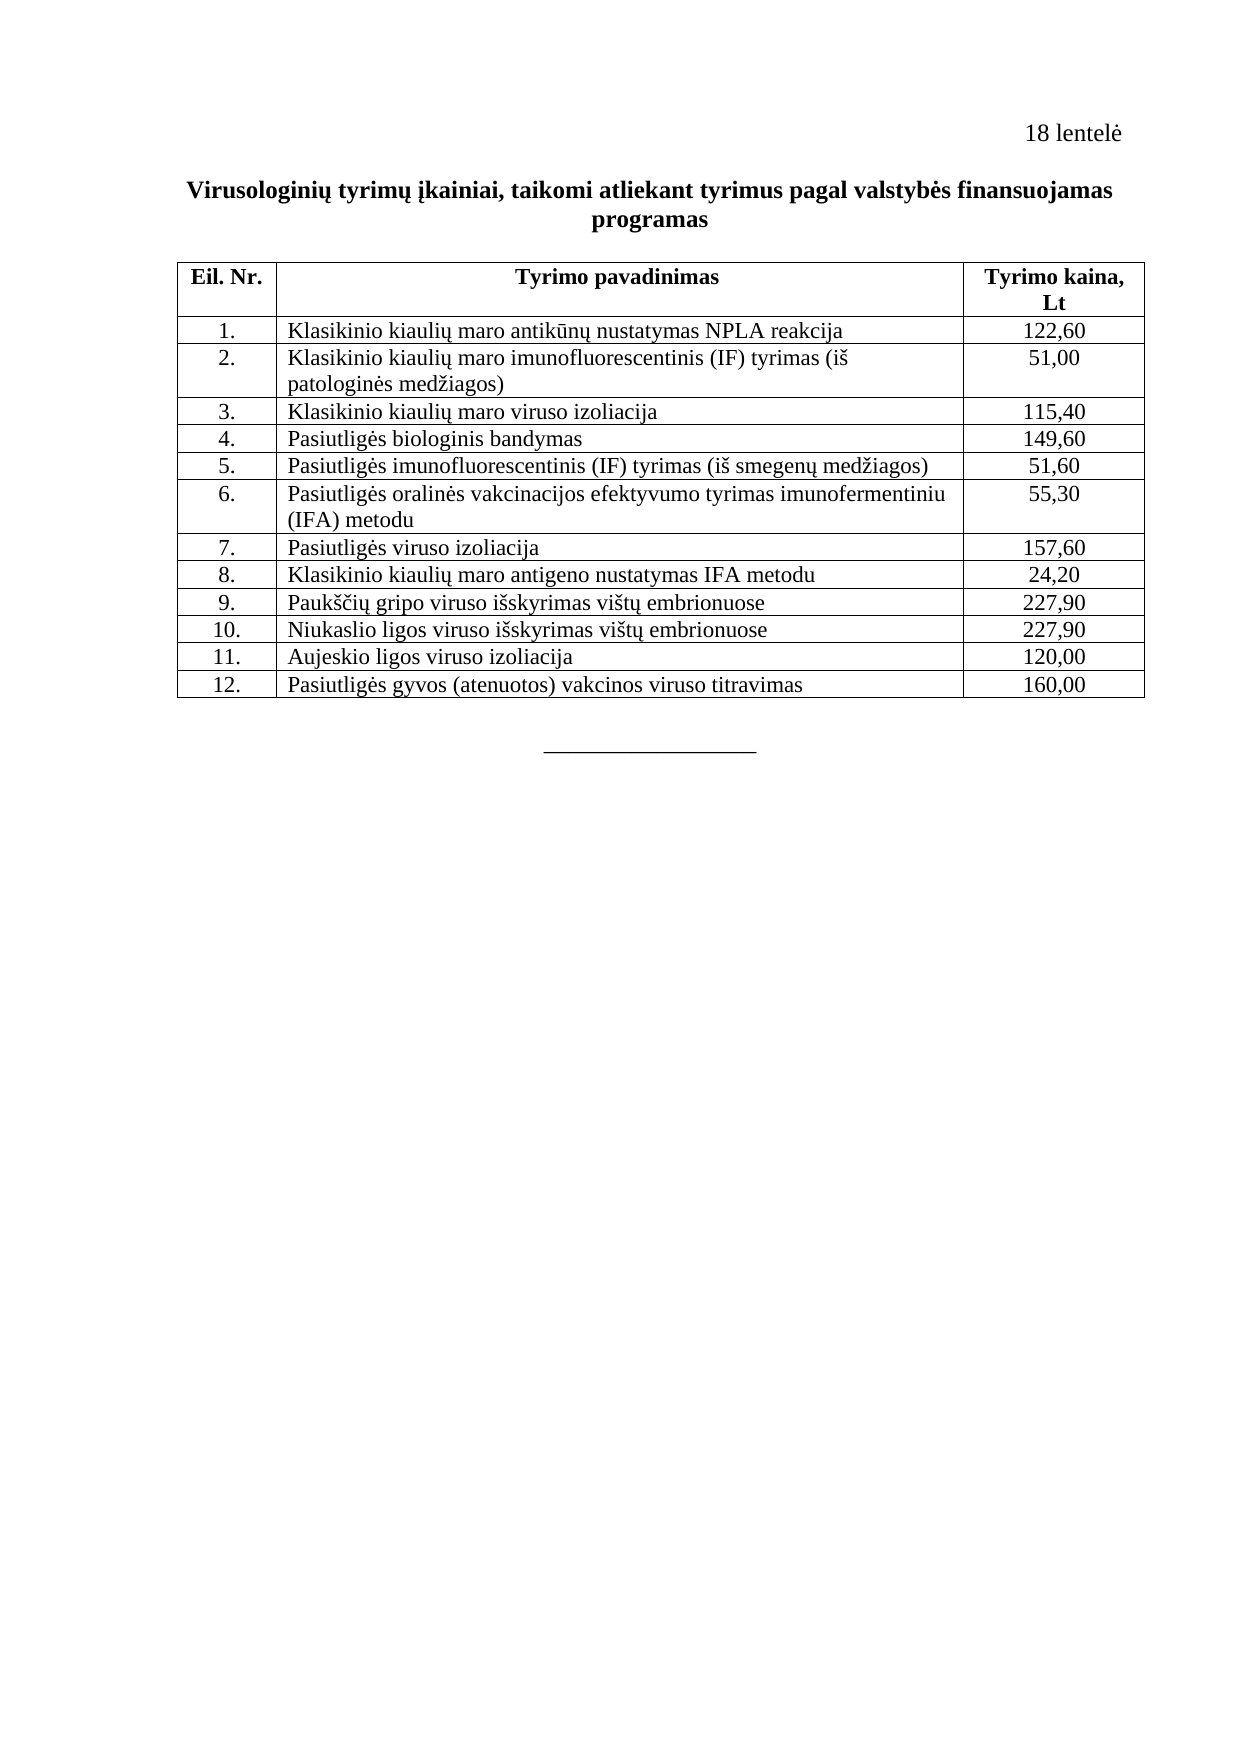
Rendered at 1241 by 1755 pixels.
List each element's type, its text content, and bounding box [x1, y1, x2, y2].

table_cell 5. [178, 453, 276, 479]
table_cell Klasikinio kiaulių maro antigeno nustatymas IFA metodu [277, 561, 963, 587]
table_cell 11. [178, 643, 276, 670]
table_cell Niukaslio ligos viruso išskyrimas vištų embrionuose [277, 616, 963, 642]
table_cell 51,60 [964, 453, 1144, 479]
table_cell 157,60 [964, 534, 1144, 560]
table_cell 2. [178, 344, 276, 397]
table_header Tyrimo kaina, Lt [964, 263, 1144, 316]
table_cell 7. [178, 534, 276, 560]
table_cell 4. [178, 425, 276, 452]
table_cell 227,90 [964, 589, 1144, 615]
table_cell 149,60 [964, 425, 1144, 452]
table_cell 120,00 [964, 643, 1144, 670]
table_cell Pasiutligės gyvos (atenuotos) vakcinos viruso titravimas [277, 671, 963, 697]
table_cell 9. [178, 589, 276, 615]
text _________________ [177, 727, 1122, 756]
table_cell Pasiutligės imunofluorescentinis (IF) tyrimas (iš smegenų medžiagos) [277, 453, 963, 479]
table_cell 10. [178, 616, 276, 642]
table_cell Pasiutligės viruso izoliacija [277, 534, 963, 560]
table_cell Klasikinio kiaulių maro viruso izoliacija [277, 398, 963, 424]
table_cell 115,40 [964, 398, 1144, 424]
table_cell 51,00 [964, 344, 1144, 397]
table_cell Klasikinio kiaulių maro imunofluorescentinis (IF) tyrimas (iš patologinės medžiagos) [277, 344, 963, 397]
table_header Eil. Nr. [178, 263, 276, 316]
table_cell 8. [178, 561, 276, 587]
table_cell 160,00 [964, 671, 1144, 697]
table_cell 12. [178, 671, 276, 697]
table_cell Klasikinio kiaulių maro antikūnų nustatymas NPLA reakcija [277, 317, 963, 343]
table_cell Aujeskio ligos viruso izoliacija [277, 643, 963, 670]
table_cell 55,30 [964, 480, 1144, 533]
text Virusologinių tyrimų įkainiai, taikomi atliekant tyrimus pagal valstybės finansuojamas programas [177, 176, 1122, 233]
table_cell 6. [178, 480, 276, 533]
table_header Tyrimo pavadinimas [277, 263, 963, 316]
table_cell Paukščių gripo viruso išskyrimas vištų embrionuose [277, 589, 963, 615]
table_cell 24,20 [964, 561, 1144, 587]
table_cell Pasiutligės biologinis bandymas [277, 425, 963, 452]
table_cell Pasiutligės oralinės vakcinacijos efektyvumo tyrimas imunofermentiniu (IFA) metodu [277, 480, 963, 533]
table_cell 227,90 [964, 616, 1144, 642]
table_cell 122,60 [964, 317, 1144, 343]
table_cell 3. [178, 398, 276, 424]
text 18 lentelė [177, 118, 1122, 147]
table_cell 1. [178, 317, 276, 343]
